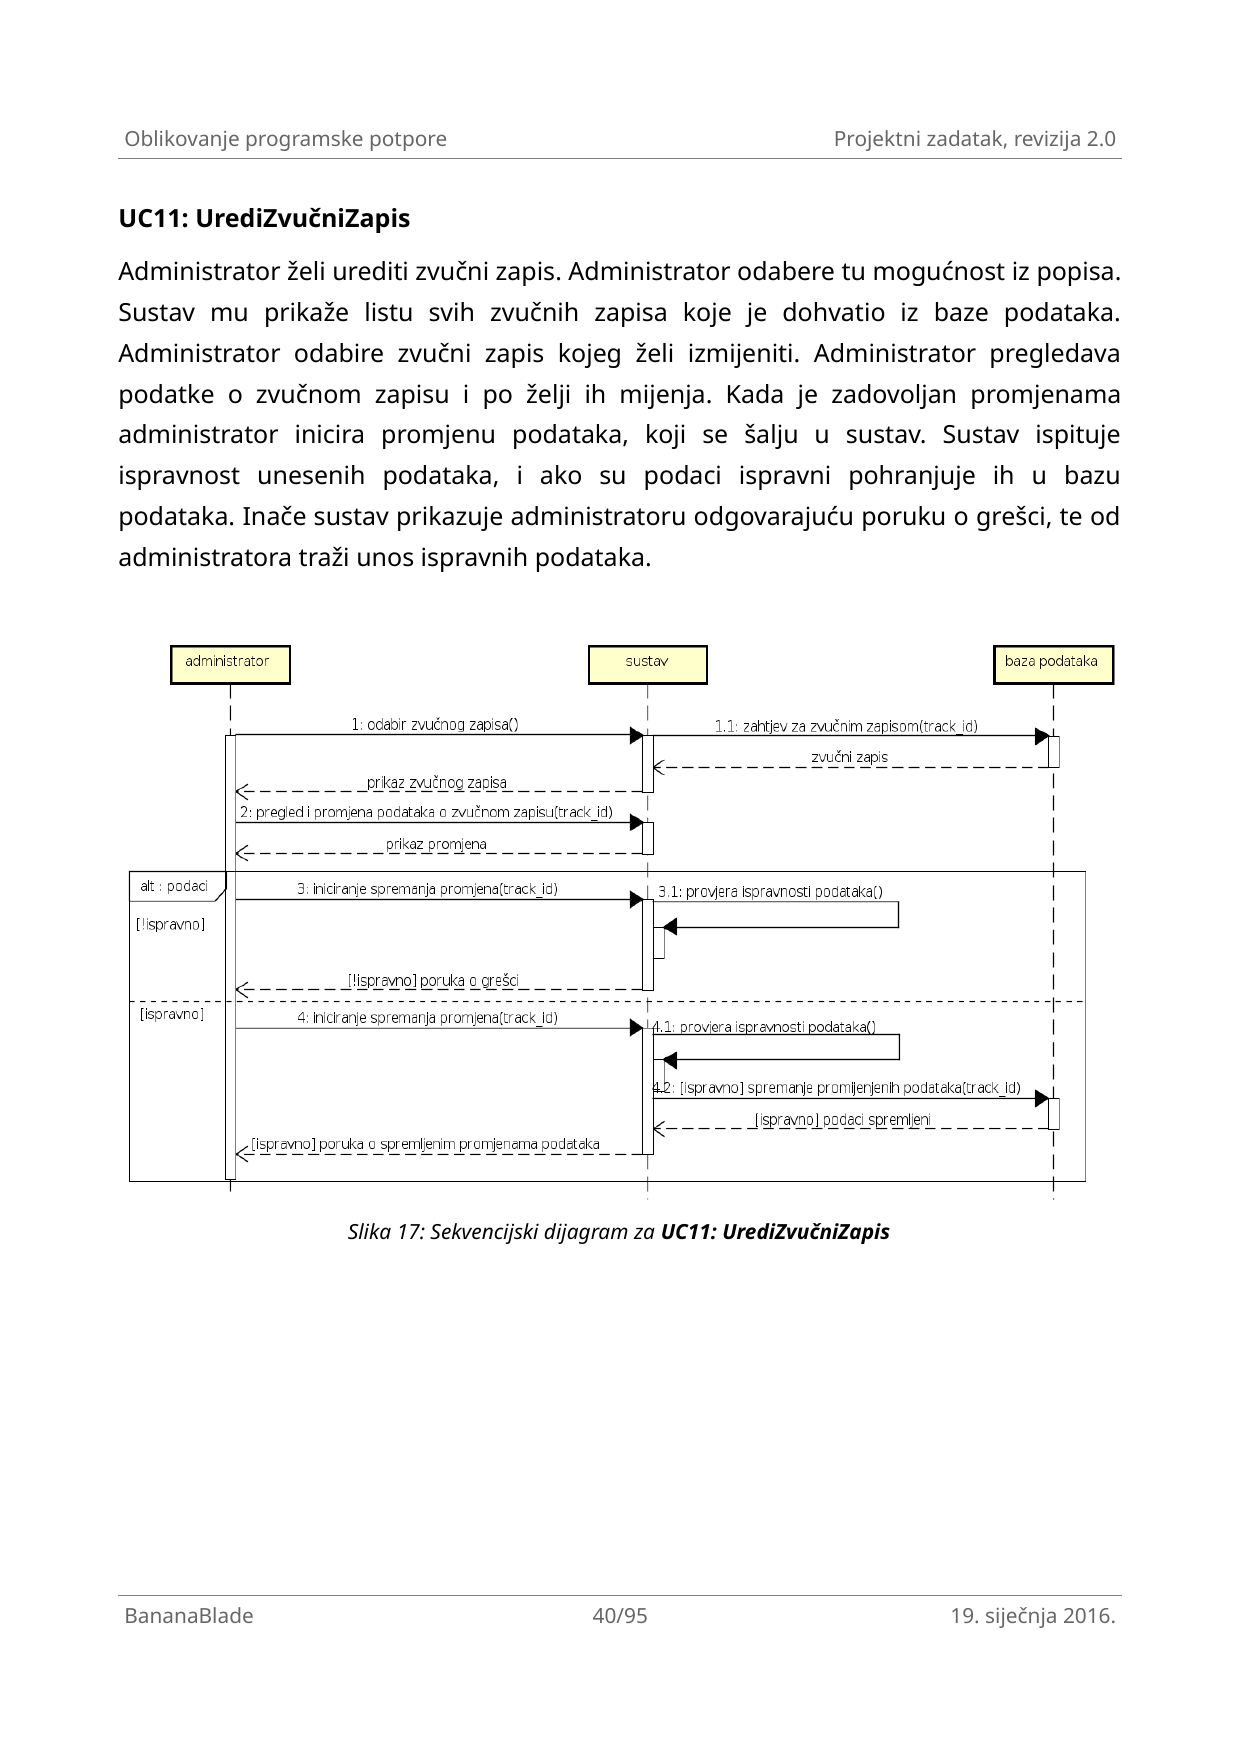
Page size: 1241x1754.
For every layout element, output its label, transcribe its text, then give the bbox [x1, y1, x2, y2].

subtitle UC11: UrediZvučniZapis [118, 201, 1122, 234]
text Administrator želi urediti zvučni zapis. Administrator odabere tu mogućnost iz popisa. Sustav mu prikaže listu svih zvučnih zapisa koje je dohvatio iz baze podataka. Administrator odabire zvučni zapis kojeg želi izmijeniti. Administrator pregledava podatke o zvučnom zapisu i po želji ih mijenja. Kada je zadovoljan promjenama administrator inicira promjenu podataka, koji se šalju u sustav. Sustav ispituje ispravnost unesenih podataka, i ako su podaci ispravni pohranjuje ih u bazu podataka. Inače sustav prikazuje administratoru odgovarajuću poruku o grešci, te od administratora traži unos ispravnih podataka. [118, 254, 1122, 574]
picture [118, 633, 1123, 1212]
text Slika 17: Sekvencijski dijagram za UC11: UrediZvučniZapis [118, 1212, 1122, 1245]
